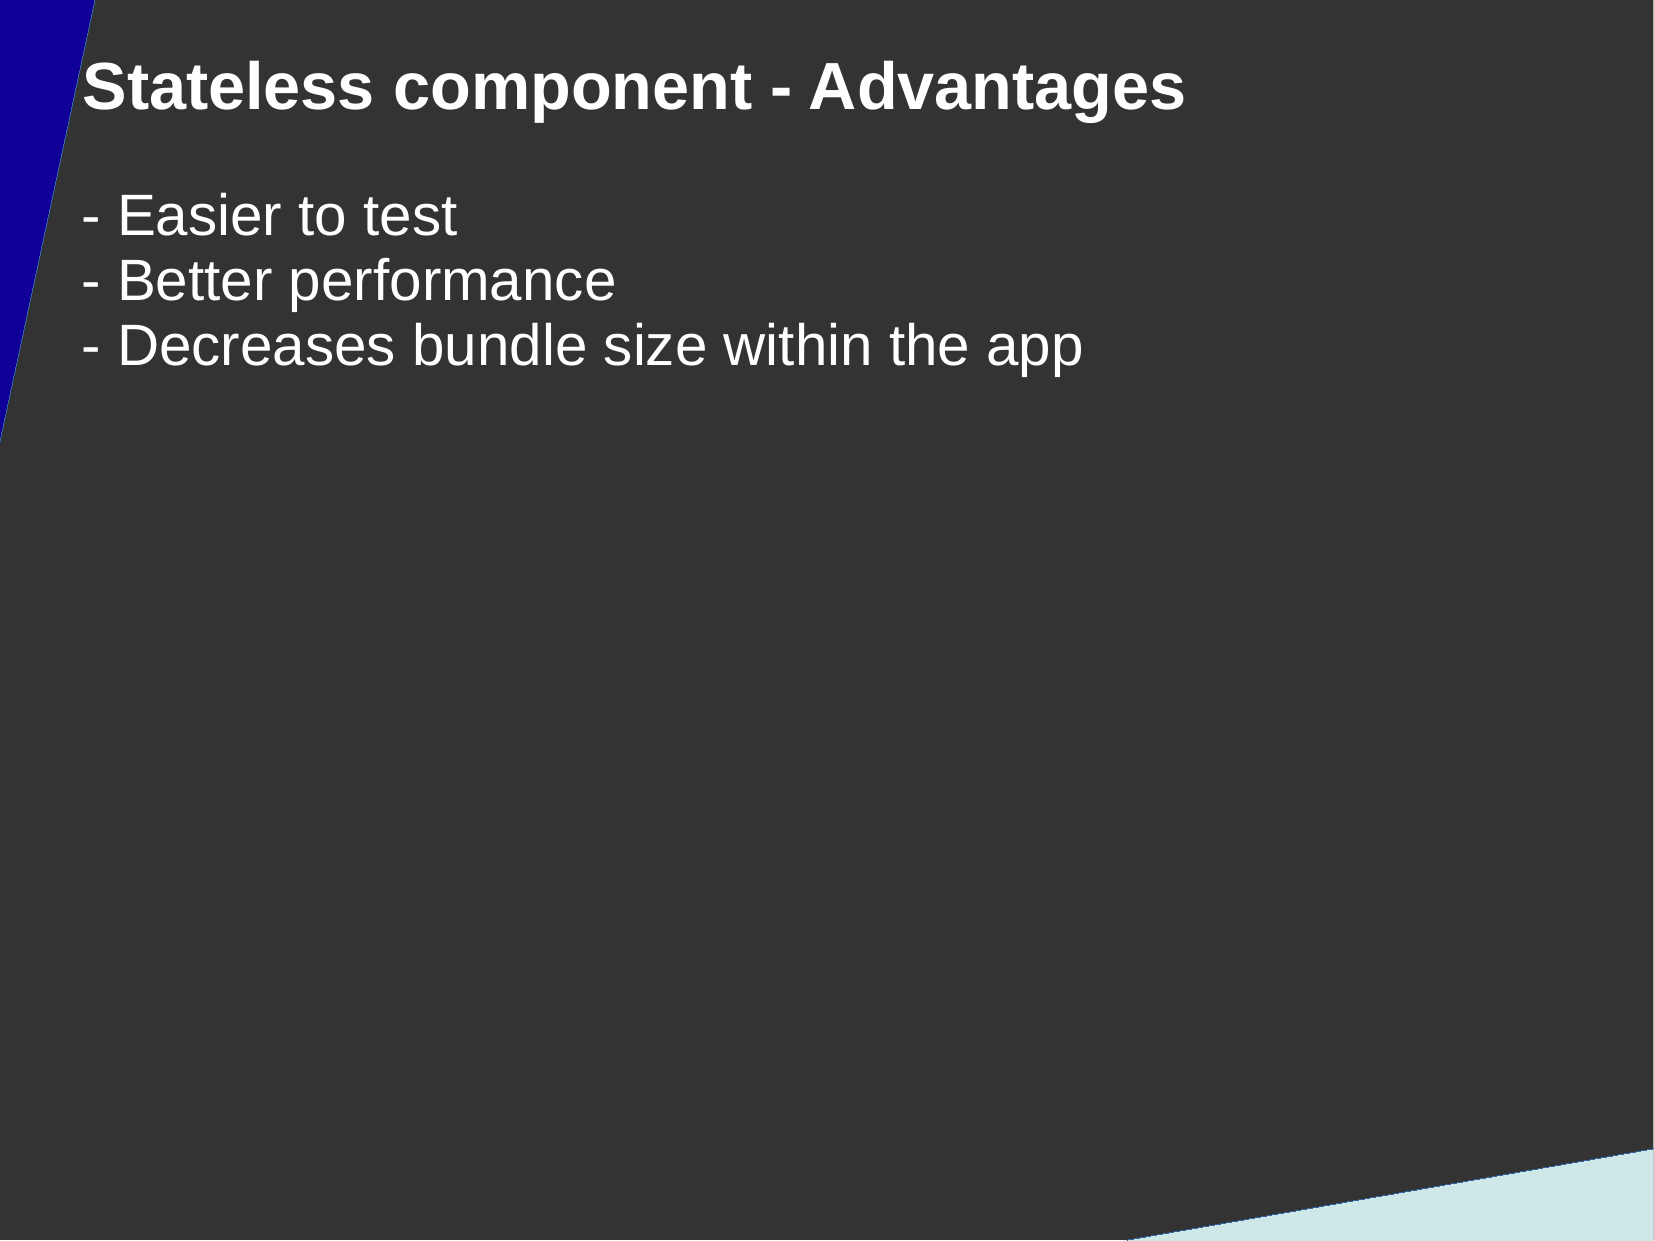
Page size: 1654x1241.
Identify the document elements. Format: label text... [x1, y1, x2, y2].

title Stateless component - Advantages [82, 49, 1201, 182]
title - Easier to test - Better performance - Decreases bundle size within the app [81, 182, 1570, 391]
text_box [1122, 1148, 1654, 1241]
text_box [0, 0, 95, 442]
